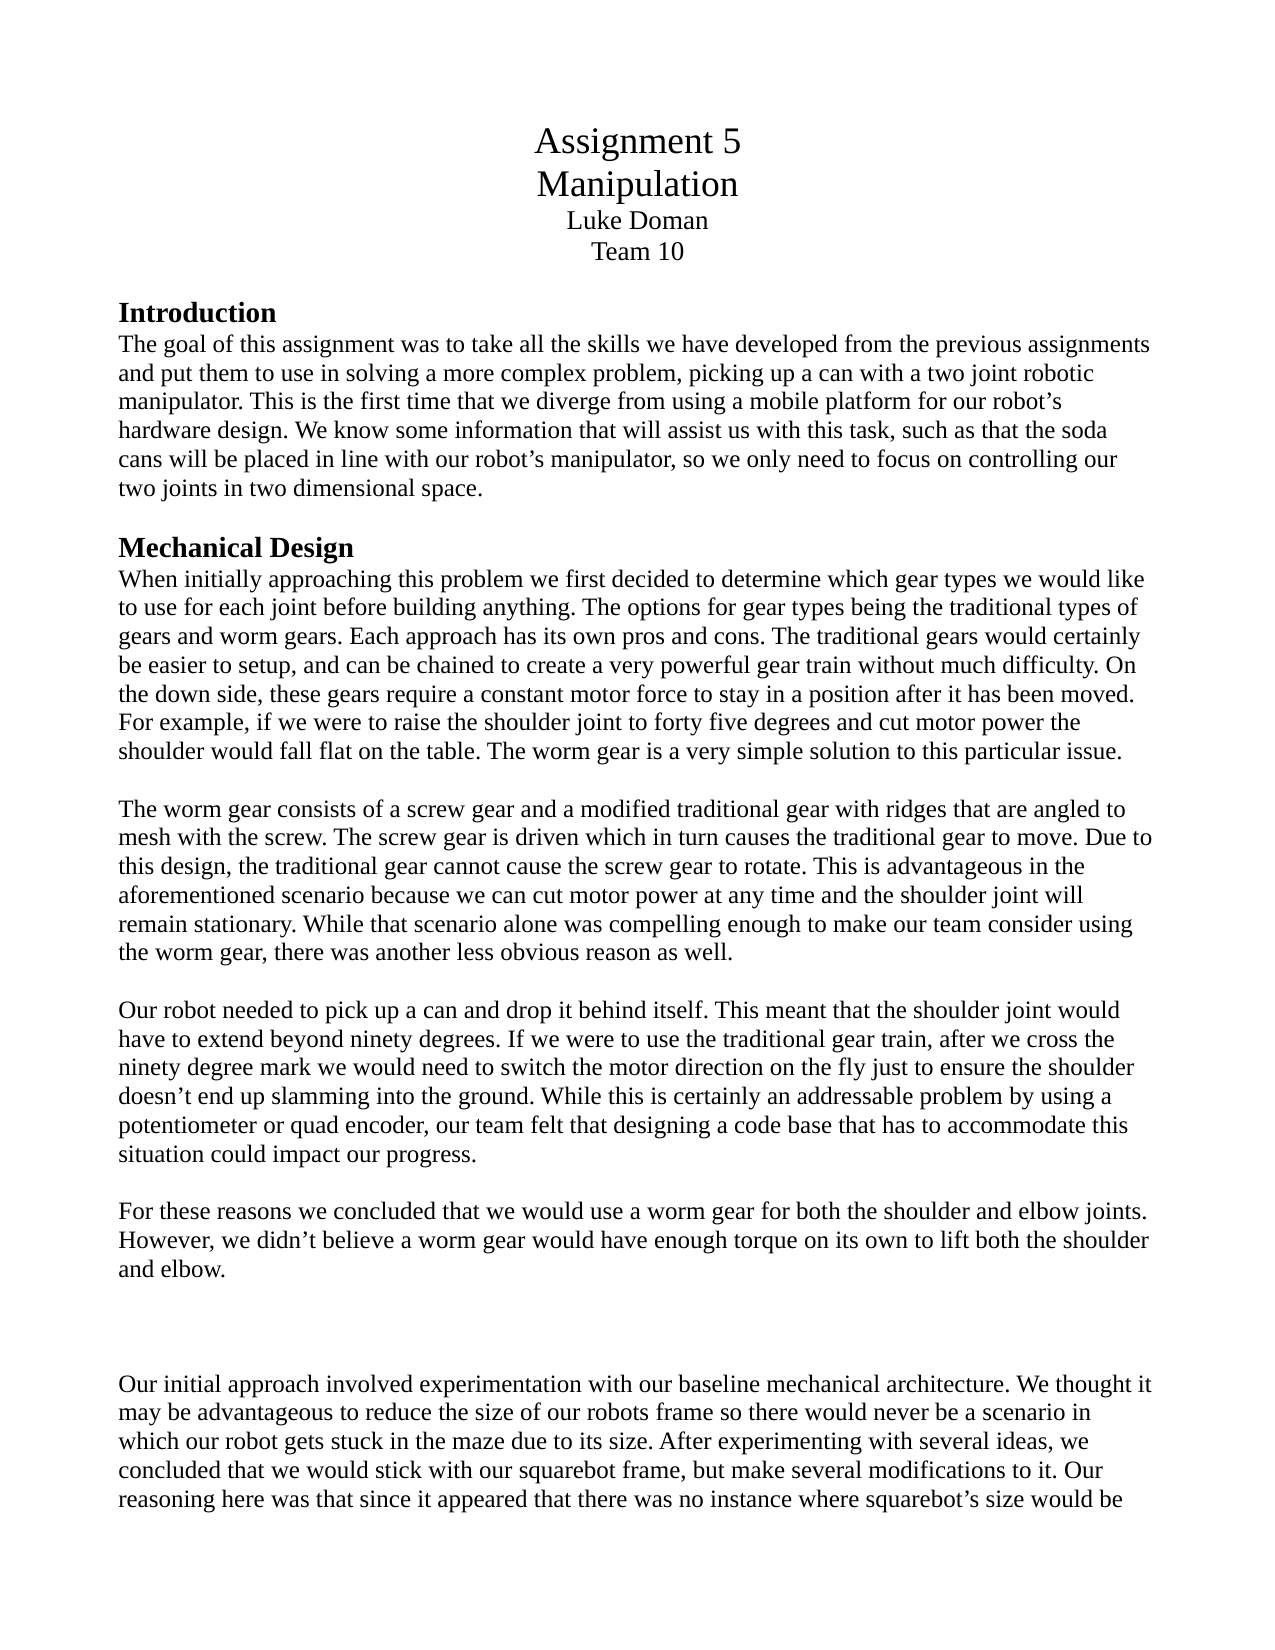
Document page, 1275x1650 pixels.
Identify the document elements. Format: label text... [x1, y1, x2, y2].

text Team 10 [118, 236, 1157, 267]
text Mechanical Design [118, 530, 1157, 564]
text Assignment 5 [118, 118, 1157, 161]
text For these reasons we concluded that we would use a worm gear for both the shoulder and elbow joints. However, we didn’t believe a worm gear would have enough torque on its own to lift both the shoulder and elbow. [118, 1196, 1157, 1282]
text When initially approaching this problem we first decided to determine which gear types we would like to use for each joint before building anything. The options for gear types being the traditional types of gears and worm gears. Each approach has its own pros and cons. The traditional gears would certainly be easier to setup, and can be chained to create a very powerful gear train without much difficulty. On the down side, these gears require a constant motor force to stay in a position after it has been moved. For example, if we were to raise the shoulder joint to forty five degrees and cut motor power the shoulder would fall flat on the table. The worm gear is a very simple solution to this particular issue. [118, 564, 1157, 765]
text Luke Doman [118, 204, 1157, 236]
text Introduction [118, 295, 1157, 329]
text Our initial approach involved experimentation with our baseline mechanical architecture. We thought it may be advantageous to reduce the size of our robots frame so there would never be a scenario in which our robot gets stuck in the maze due to its size. After experimenting with several ideas, we concluded that we would stick with our squarebot frame, but make several modifications to it. Our reasoning here was that since it appeared that there was no instance where squarebot’s size would be [118, 1369, 1157, 1512]
text The worm gear consists of a screw gear and a modified traditional gear with ridges that are angled to mesh with the screw. The screw gear is driven which in turn causes the traditional gear to move. Due to this design, the traditional gear cannot cause the screw gear to rotate. This is advantageous in the aforementioned scenario because we can cut motor power at any time and the shoulder joint will remain stationary. While that scenario alone was compelling enough to make our team consider using the worm gear, there was another less obvious reason as well. [118, 794, 1157, 966]
text The goal of this assignment was to take all the skills we have developed from the previous assignments and put them to use in solving a more complex problem, picking up a can with a two joint robotic manipulator. This is the first time that we diverge from using a mobile platform for our robot’s hardware design. We know some information that will assist us with this task, such as that the soda cans will be placed in line with our robot’s manipulator, so we only need to focus on controlling our two joints in two dimensional space. [118, 329, 1157, 501]
text Our robot needed to pick up a can and drop it behind itself. This meant that the shoulder joint would have to extend beyond ninety degrees. If we were to use the traditional gear train, after we cross the ninety degree mark we would need to switch the motor direction on the fly just to ensure the shoulder doesn’t end up slamming into the ground. While this is certainly an addressable problem by using a potentiometer or quad encoder, our team felt that designing a code base that has to accommodate this situation could impact our progress. [118, 995, 1157, 1167]
text Manipulation [118, 161, 1157, 204]
